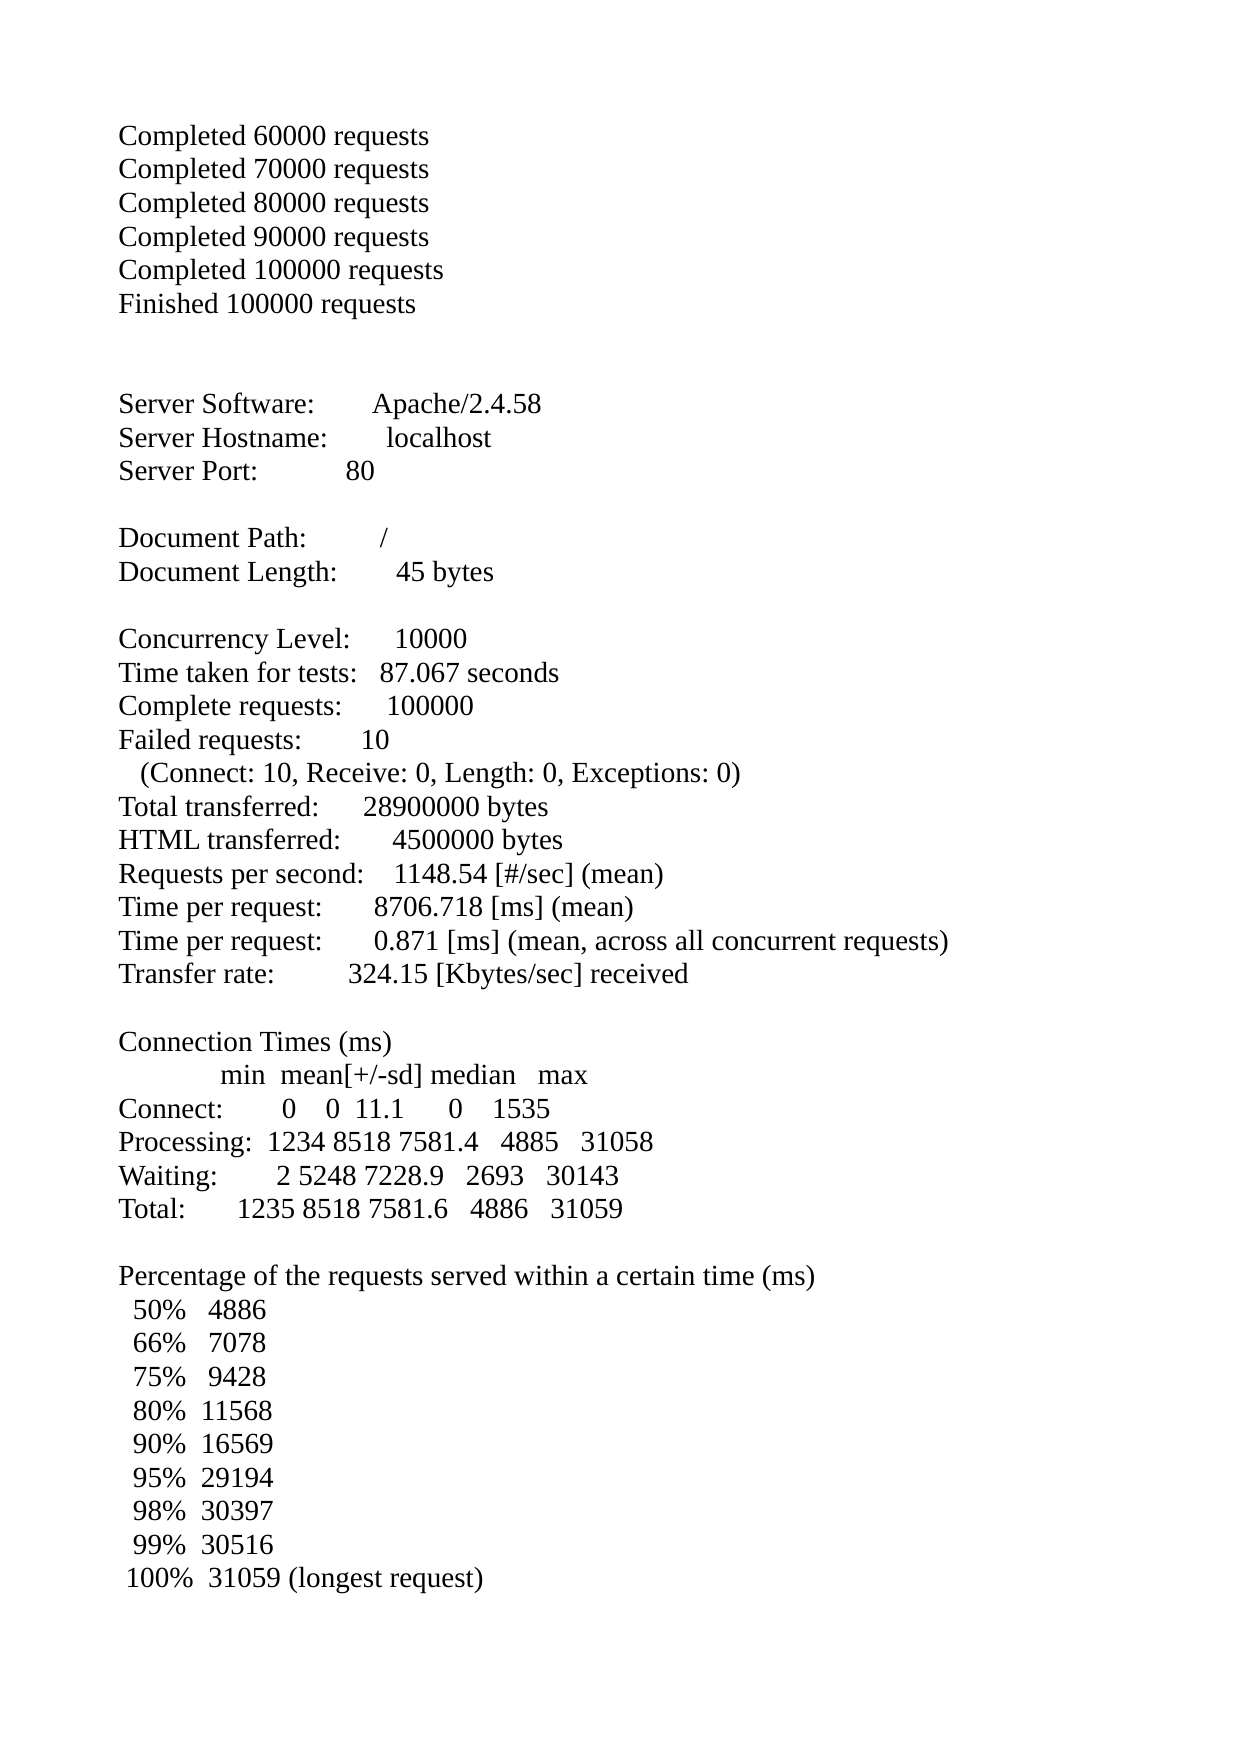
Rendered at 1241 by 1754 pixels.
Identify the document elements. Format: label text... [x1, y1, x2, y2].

text 99% 30516 [118, 1527, 1122, 1560]
text min mean[+/-sd] median max [118, 1057, 1122, 1091]
text 90% 16569 [118, 1426, 1122, 1460]
text 66% 7078 [118, 1326, 1122, 1359]
text Total: 1235 8518 7581.6 4886 31059 [118, 1191, 1122, 1225]
text Finished 100000 requests [118, 286, 1122, 319]
text Completed 60000 requests [118, 118, 1122, 152]
text Failed requests: 10 [118, 722, 1122, 755]
text 95% 29194 [118, 1460, 1122, 1493]
text (Connect: 10, Receive: 0, Length: 0, Exceptions: 0) [118, 755, 1122, 789]
text HTML transferred: 4500000 bytes [118, 822, 1122, 856]
text 80% 11568 [118, 1393, 1122, 1426]
text Connect: 0 0 11.1 0 1535 [118, 1091, 1122, 1124]
text Transfer rate: 324.15 [Kbytes/sec] received [118, 957, 1122, 990]
text Complete requests: 100000 [118, 688, 1122, 722]
text Connection Times (ms) [118, 1024, 1122, 1057]
text Total transferred: 28900000 bytes [118, 789, 1122, 822]
text 100% 31059 (longest request) [118, 1560, 1122, 1594]
text 75% 9428 [118, 1359, 1122, 1393]
text Time taken for tests: 87.067 seconds [118, 655, 1122, 688]
text Completed 90000 requests [118, 219, 1122, 252]
text 98% 30397 [118, 1493, 1122, 1527]
text Processing: 1234 8518 7581.4 4885 31058 [118, 1124, 1122, 1158]
text Server Port: 80 [118, 453, 1122, 487]
text Document Path: / [118, 521, 1122, 554]
text Server Hostname: localhost [118, 420, 1122, 453]
text Time per request: 0.871 [ms] (mean, across all concurrent requests) [118, 923, 1122, 957]
text 50% 4886 [118, 1292, 1122, 1326]
text Completed 70000 requests [118, 152, 1122, 185]
text Concurrency Level: 10000 [118, 621, 1122, 655]
text Time per request: 8706.718 [ms] (mean) [118, 889, 1122, 923]
text Requests per second: 1148.54 [#/sec] (mean) [118, 856, 1122, 889]
text Completed 100000 requests [118, 252, 1122, 286]
text Document Length: 45 bytes [118, 554, 1122, 588]
text Percentage of the requests served within a certain time (ms) [118, 1258, 1122, 1292]
text Server Software: Apache/2.4.58 [118, 386, 1122, 420]
text Waiting: 2 5248 7228.9 2693 30143 [118, 1158, 1122, 1191]
text Completed 80000 requests [118, 185, 1122, 219]
